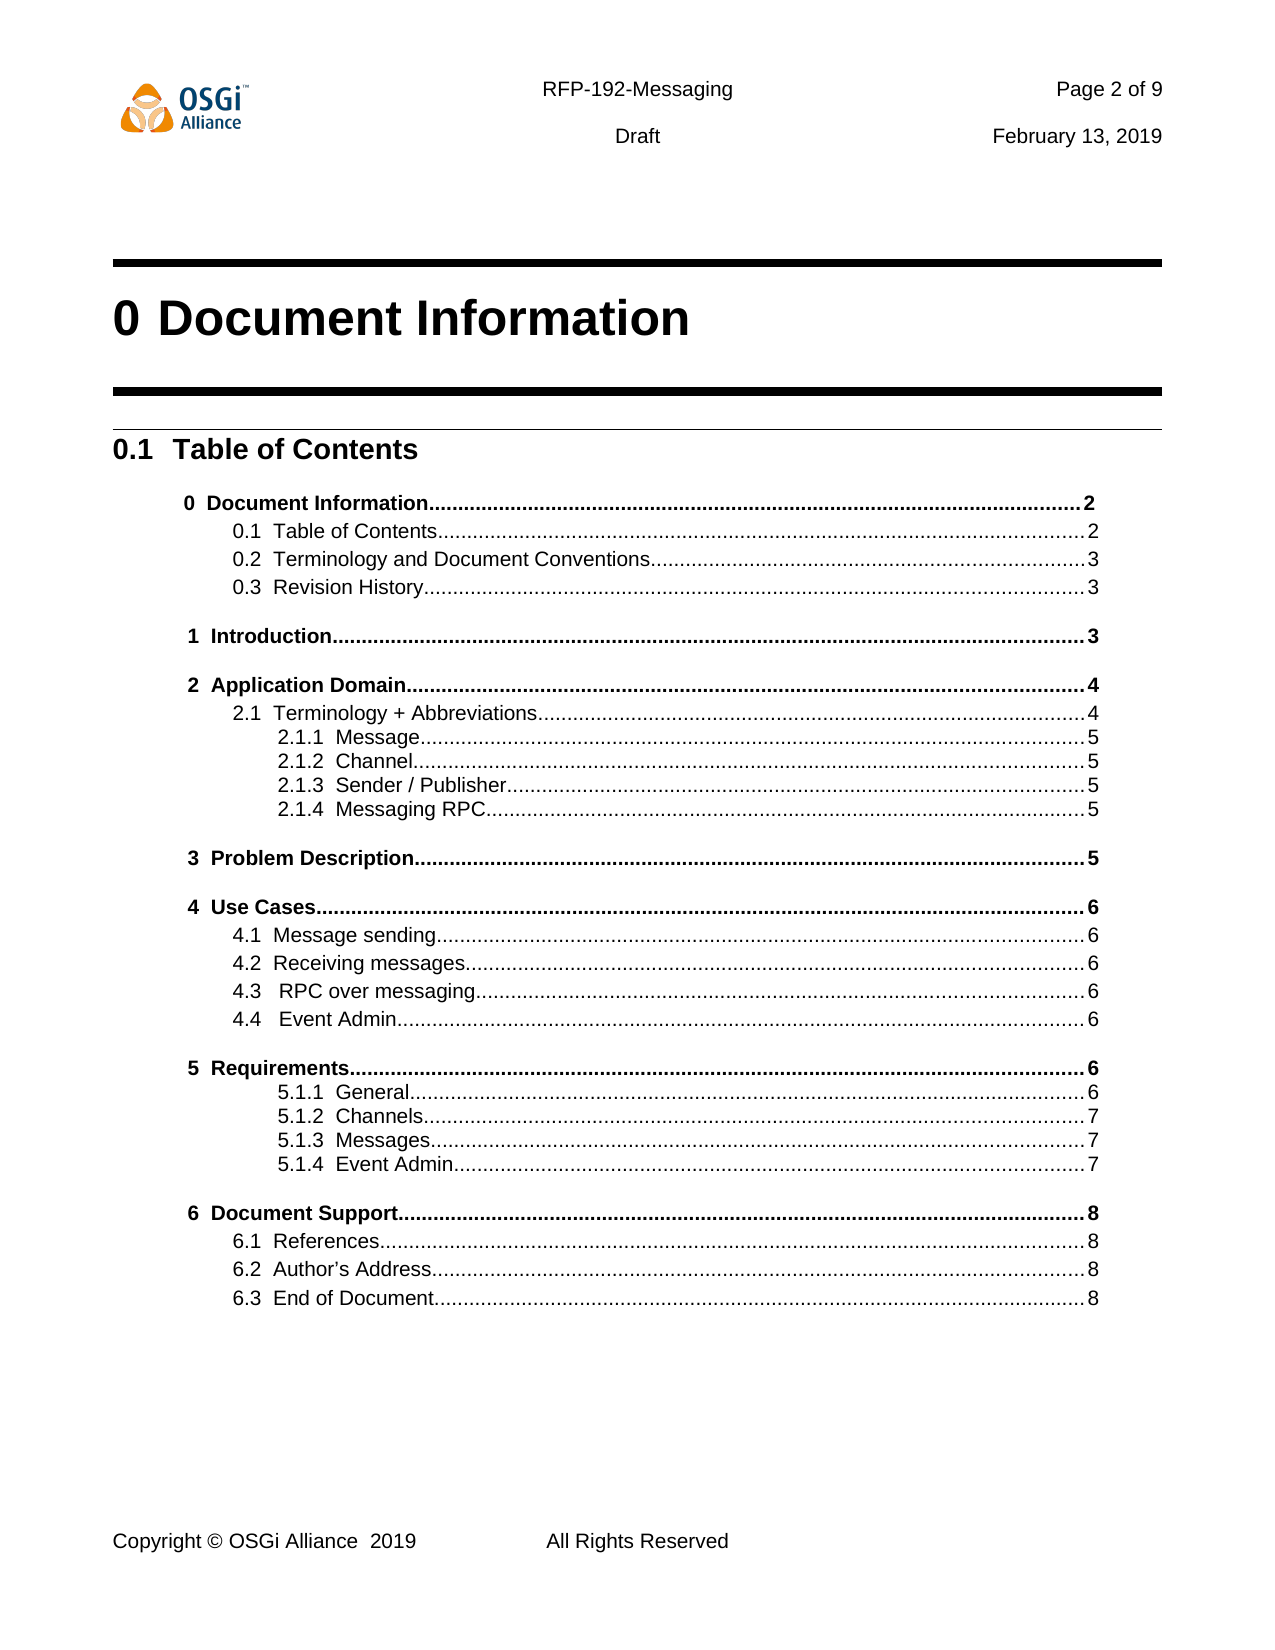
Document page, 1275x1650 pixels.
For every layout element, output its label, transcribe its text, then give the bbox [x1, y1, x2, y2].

subtitle Table of Contents [112, 430, 1162, 466]
text 2.1.3 Sender / Publisher 5 [277, 773, 1162, 797]
picture [113, 76, 257, 140]
text 3 Problem Description 5 [187, 846, 1162, 870]
text 2.1.2 Channel 5 [277, 749, 1162, 773]
text 5.1.1 General 6 [277, 1080, 1162, 1104]
text 6.3 End of Document 8 [232, 1285, 1162, 1309]
text 4 Use Cases 6 [187, 895, 1162, 919]
text 4.4 Event Admin 6 [232, 1007, 1162, 1031]
text 5 Requirements 6 [187, 1056, 1162, 1080]
text 2.1.4 Messaging RPC 5 [277, 797, 1162, 821]
text 6.1 References 8 [232, 1229, 1162, 1253]
text 4.1 Message sending 6 [232, 923, 1162, 947]
text 0.2 Terminology and Document Conventions 3 [232, 547, 1162, 571]
text 0.3 Revision History 3 [232, 575, 1162, 599]
text 5.1.4 Event Admin 7 [277, 1152, 1162, 1176]
text 2.1.1 Message 5 [277, 725, 1162, 749]
text 2 Application Domain 4 [187, 673, 1162, 697]
text 0.1 Table of Contents 2 [232, 519, 1162, 543]
text 6 Document Support 8 [187, 1201, 1162, 1225]
text 2.1 Terminology + Abbreviations 4 [232, 701, 1162, 725]
subtitle Document Information [112, 260, 1162, 396]
text 4.2 Receiving messages 6 [232, 951, 1162, 975]
text 1 Introduction 3 [187, 624, 1162, 648]
text 4.3 RPC over messaging 6 [232, 979, 1162, 1003]
text 5.1.3 Messages 7 [277, 1128, 1162, 1152]
text 0 Document Information 2 [183, 491, 1162, 514]
text 5.1.2 Channels 7 [277, 1104, 1162, 1128]
text 6.2 Author’s Address 8 [232, 1257, 1162, 1281]
